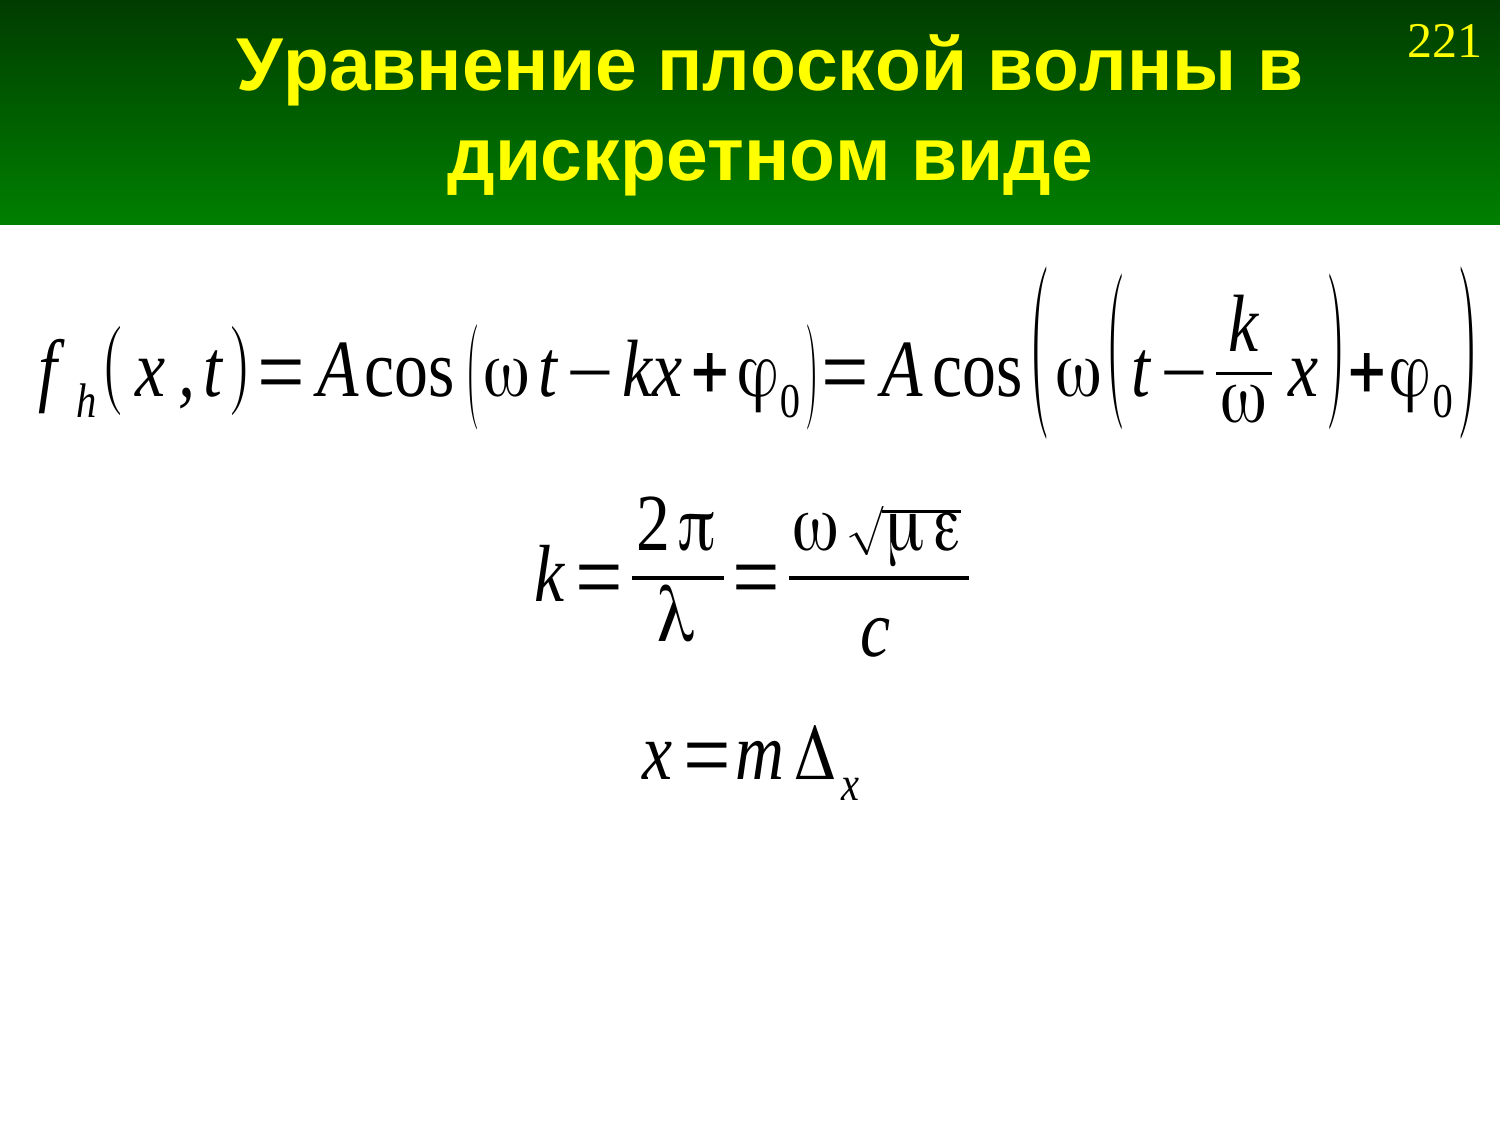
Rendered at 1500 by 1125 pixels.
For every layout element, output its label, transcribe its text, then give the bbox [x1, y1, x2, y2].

title Уравнение плоской волны в дискретном виде [100, 7, 1441, 204]
chart [8, 259, 1496, 442]
chart [513, 479, 987, 674]
chart [620, 708, 880, 813]
